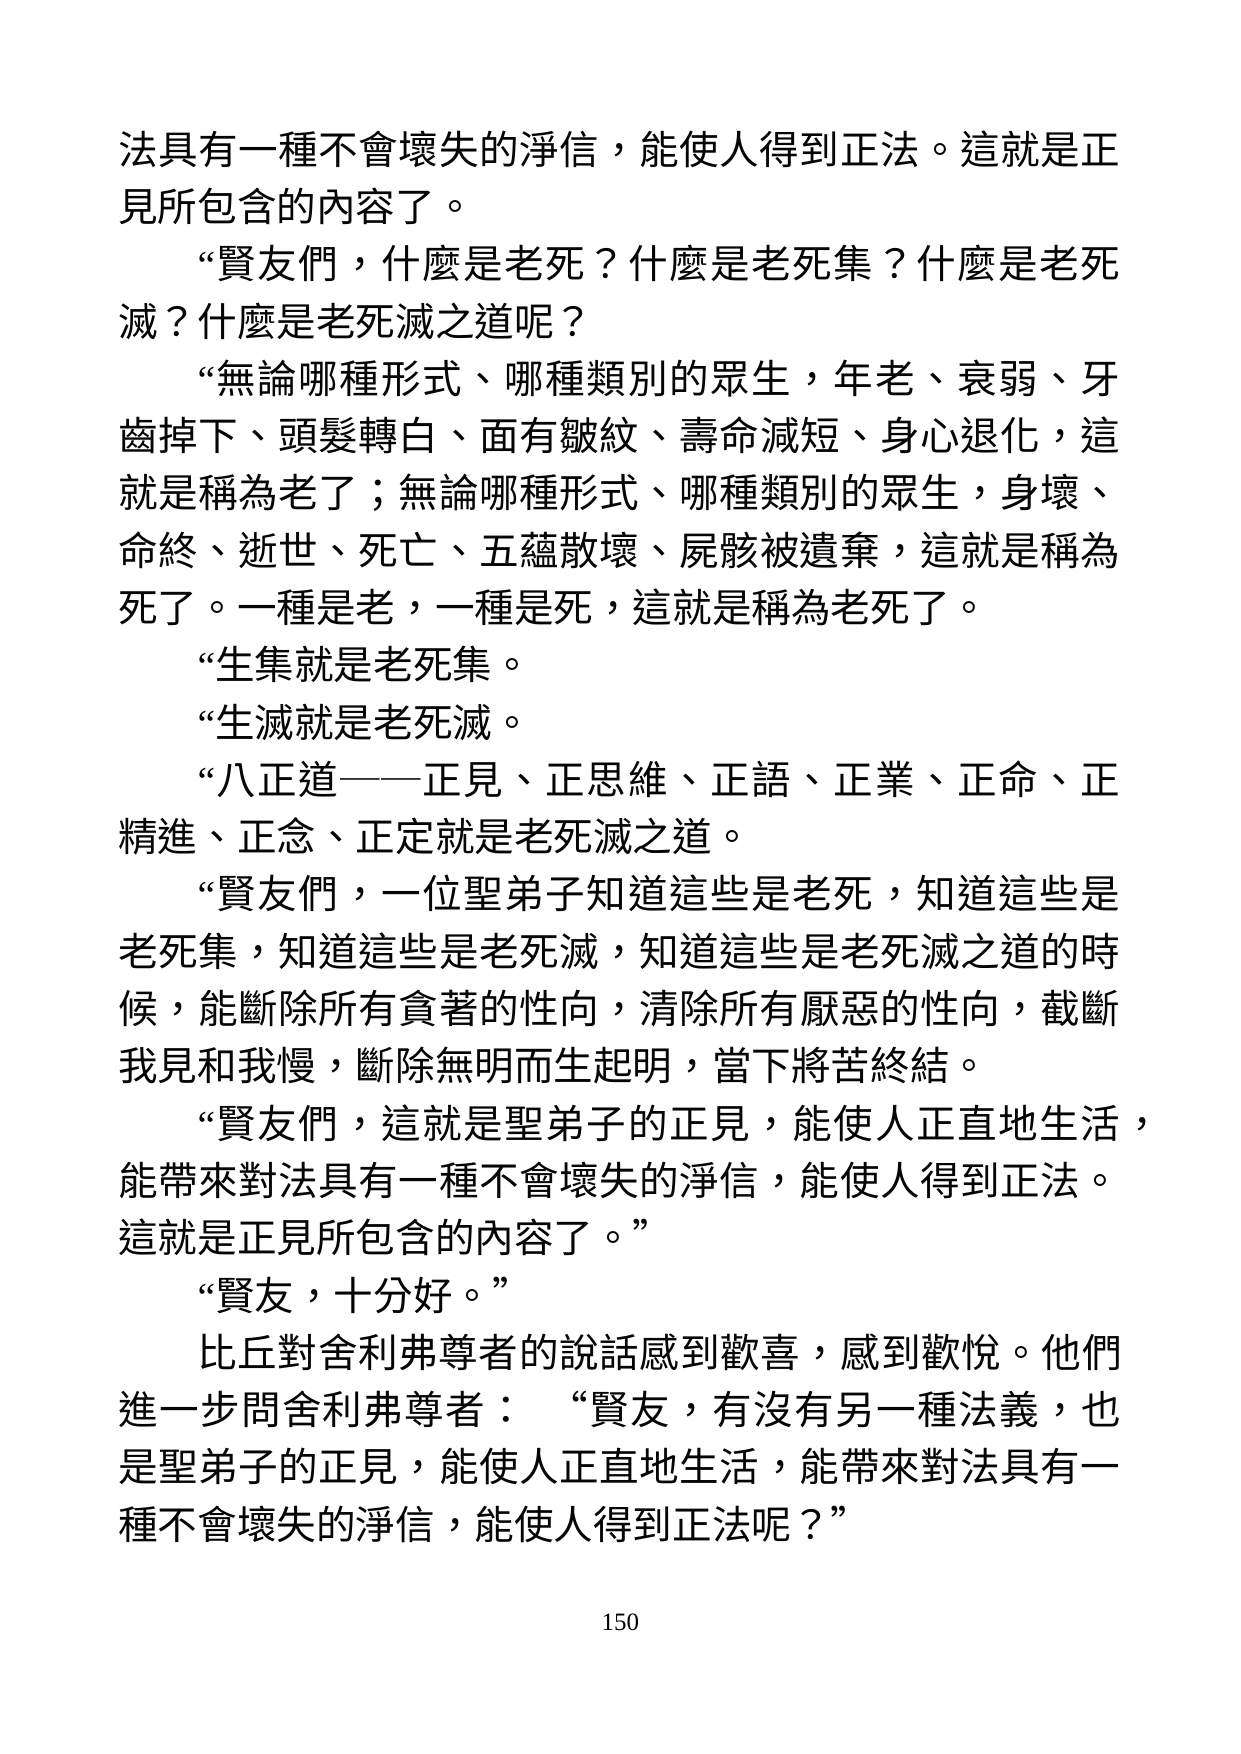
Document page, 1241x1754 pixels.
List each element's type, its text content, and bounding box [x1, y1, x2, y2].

text “賢友們，什麼是老死？什麼是老死集？什麼是老死滅？什麼是老死滅之道呢？ [118, 233, 1122, 347]
text “八正道──正見、正思維、正語、正業、正命、正精進、正念、正定就是老死滅之道。 [118, 748, 1122, 863]
text “生集就是老死集。 [118, 634, 1122, 691]
text “賢友們，一位聖弟子知道這些是老死，知道這些是老死集，知道這些是老死滅，知道這些是老死滅之道的時候，能斷除所有貪著的性向，清除所有厭惡的性向，截斷我見和我慢，斷除無明而生起明，當下將苦終結。 [118, 863, 1122, 1092]
text 比丘對舍利弗尊者的說話感到歡喜，感到歡悅。他們進一步問舍利弗尊者： “賢友，有沒有另一種法義，也是聖弟子的正見，能使人正直地生活，能帶來對法具有一種不會壞失的淨信，能使人得到正法呢？” [118, 1321, 1122, 1550]
text “無論哪種形式、哪種類別的眾生，年老、衰弱、牙齒掉下、頭髮轉白、面有皺紋、壽命減短、身心退化，這就是稱為老了；無論哪種形式、哪種類別的眾生，身壞、命終、逝世、死亡、五蘊散壞、屍骸被遺棄，這就是稱為死了。一種是老，一種是死，這就是稱為老死了。 [118, 347, 1122, 634]
text “生滅就是老死滅。 [118, 691, 1122, 748]
text “賢友，十分好。” [118, 1264, 1122, 1321]
text “賢友們，這就是聖弟子的正見，能使人正直地生活，能帶來對法具有一種不會壞失的淨信，能使人得到正法。這就是正見所包含的內容了。” [118, 1092, 1122, 1264]
text 法具有一種不會壞失的淨信，能使人得到正法。這就是正見所包含的內容了。 [118, 118, 1122, 233]
